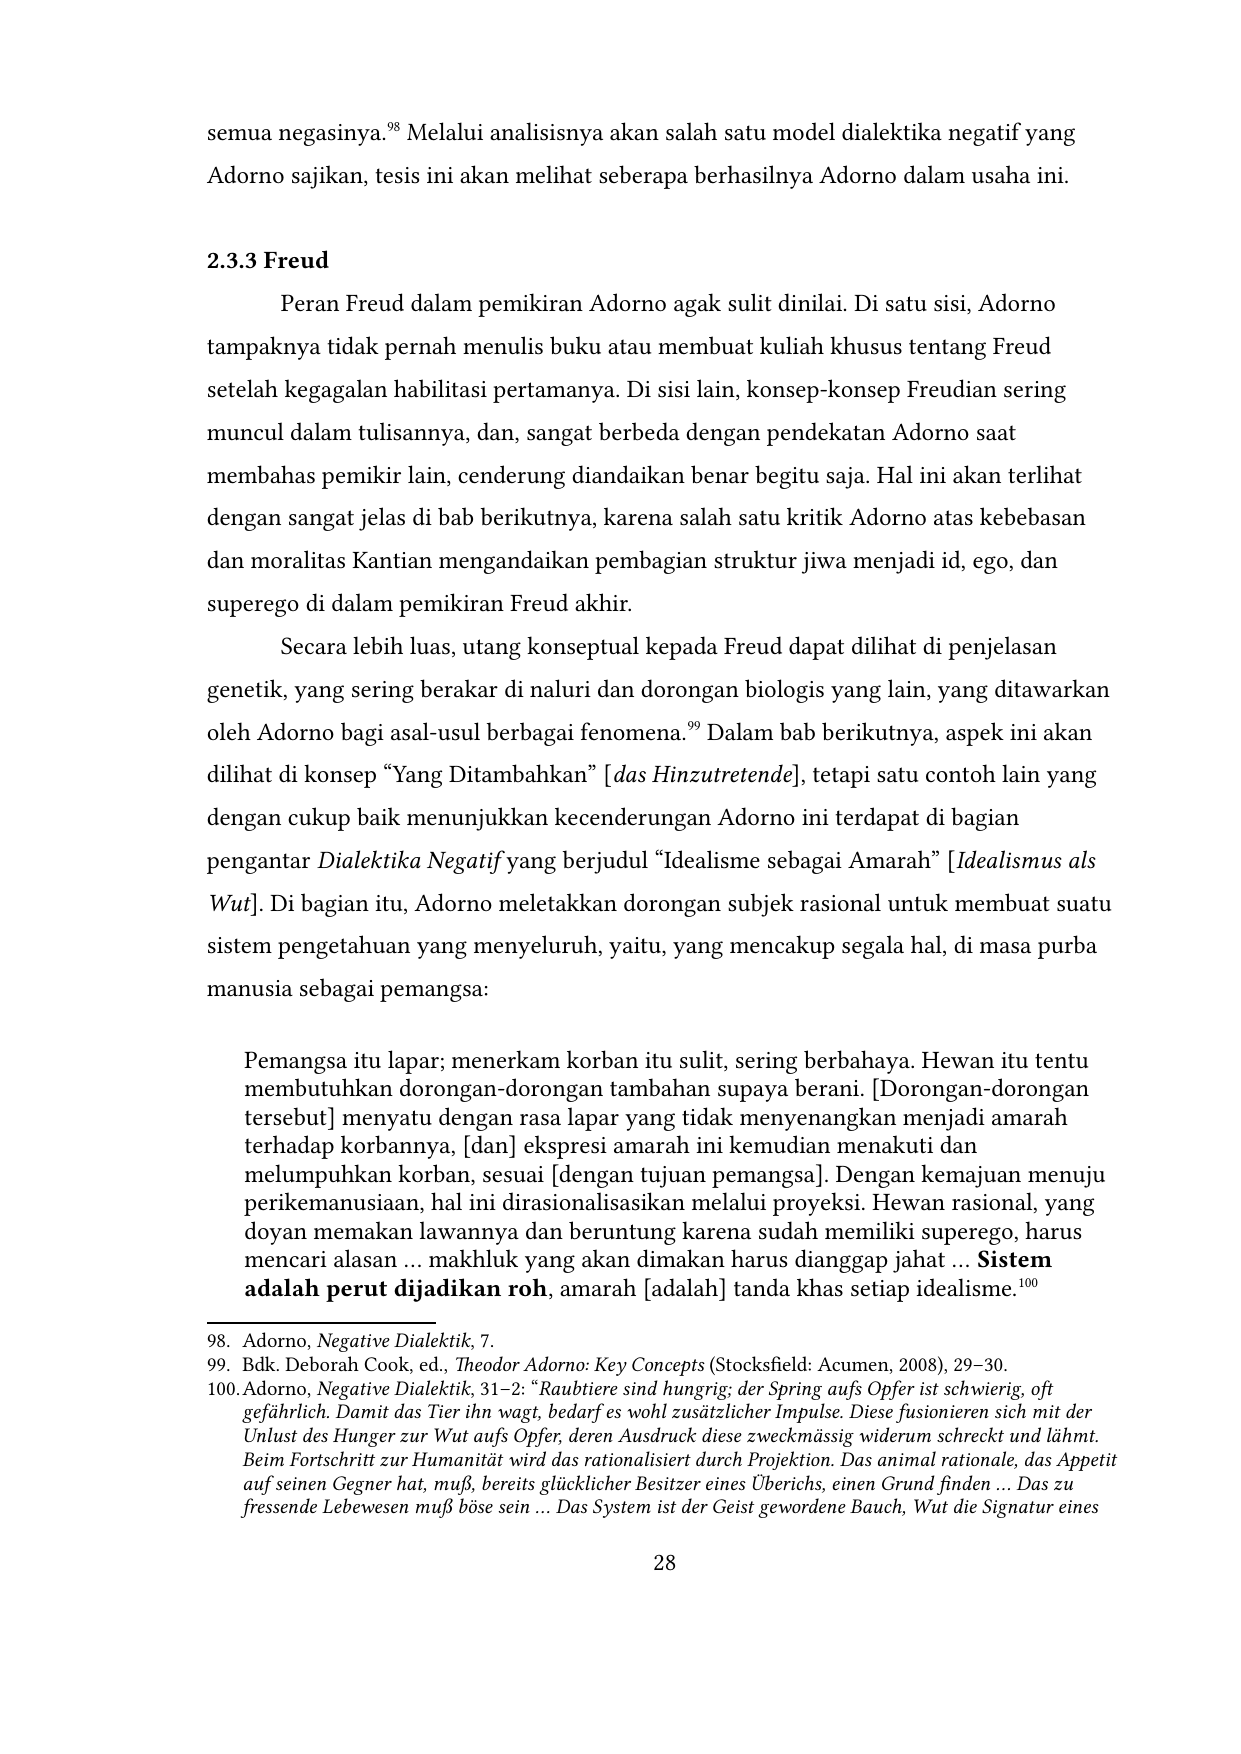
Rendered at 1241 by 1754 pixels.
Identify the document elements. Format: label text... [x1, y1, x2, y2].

text semua negasinya. Melalui analisisnya akan salah satu model dialektika negatif yang Adorno sajikan, tesis ini akan melihat seberapa berhasilnya Adorno dalam usaha ini. [207, 118, 1122, 189]
text Adorno, Negative Dialektik, 31–2: “Raubtiere sind hungrig; der Spring aufs Opfer ist schwierig, oft gefährlich. Damit das Tier ihn wagt, bedarf es wohl zusätzlicher Impulse. Diese fusionieren sich mit der Unlust des Hunger zur Wut aufs Opfer, deren Ausdruck diese zweckmässig widerum schreckt und lähmt. Beim Fortschritt zur Humanität wird das rationalisiert durch Projektion. Das animal rationale, das Appetit auf seinen Gegner hat, muß, bereits glücklicher Besitzer eines Überichs, einen Grund finden ... Das zu fressende Lebewesen muß böse sein ... Das System ist der Geist gewordene Bauch, Wut die Signatur eines [207, 1376, 1122, 1519]
text Secara lebih luas, utang konseptual kepada Freud dapat dilihat di penjelasan genetik, yang sering berakar di naluri dan dorongan biologis yang lain, yang ditawarkan oleh Adorno bagi asal-usul berbagai fenomena. Dalam bab berikutnya, aspek ini akan dilihat di konsep “Yang Ditambahkan” [das Hinzutretende], tetapi satu contoh lain yang dengan cukup baik menunjukkan kecenderungan Adorno ini terdapat di bagian pengantar Dialektika Negatif yang berjudul “Idealisme sebagai Amarah” [Idealismus als Wut]. Di bagian itu, Adorno meletakkan dorongan subjek rasional untuk membuat suatu sistem pengetahuan yang menyeluruh, yaitu, yang mencakup segala hal, di masa purba manusia sebagai pemangsa: [207, 632, 1122, 1003]
text 2.3.3 Freud [207, 247, 1122, 275]
text Bdk. Deborah Cook, ed., Theodor Adorno: Key Concepts (Stocksfield: Acumen, 2008), 29–30. [207, 1352, 1122, 1376]
text Adorno, Negative Dialektik, 7. [207, 1329, 1122, 1352]
text Peran Freud dalam pemikiran Adorno agak sulit dinilai. Di satu sisi, Adorno tampaknya tidak pernah menulis buku atau membuat kuliah khusus tentang Freud setelah kegagalan habilitasi pertamanya. Di sisi lain, konsep-konsep Freudian sering muncul dalam tulisannya, dan, sangat berbeda dengan pendekatan Adorno saat membahas pemikir lain, cenderung diandaikan benar begitu saja. Hal ini akan terlihat dengan sangat jelas di bab berikutnya, karena salah satu kritik Adorno atas kebebasan dan moralitas Kantian mengandaikan pembagian struktur jiwa menjadi id, ego, dan superego di dalam pemikiran Freud akhir. [207, 289, 1122, 618]
text Pemangsa itu lapar; menerkam korban itu sulit, sering berbahaya. Hewan itu tentu membutuhkan dorongan-dorongan tambahan supaya berani. [Dorongan-dorongan tersebut] menyatu dengan rasa lapar yang tidak menyenangkan menjadi amarah terhadap korbannya, [dan] ekspresi amarah ini kemudian menakuti dan melumpuhkan korban, sesuai [dengan tujuan pemangsa]. Dengan kemajuan menuju perikemanusiaan, hal ini dirasionalisasikan melalui proyeksi. Hewan rasional, yang doyan memakan lawannya dan beruntung karena sudah memiliki superego, harus mencari alasan ... makhluk yang akan dimakan harus dianggap jahat ... Sistem adalah perut dijadikan roh, amarah [adalah] tanda khas setiap idealisme. [244, 1046, 1122, 1303]
